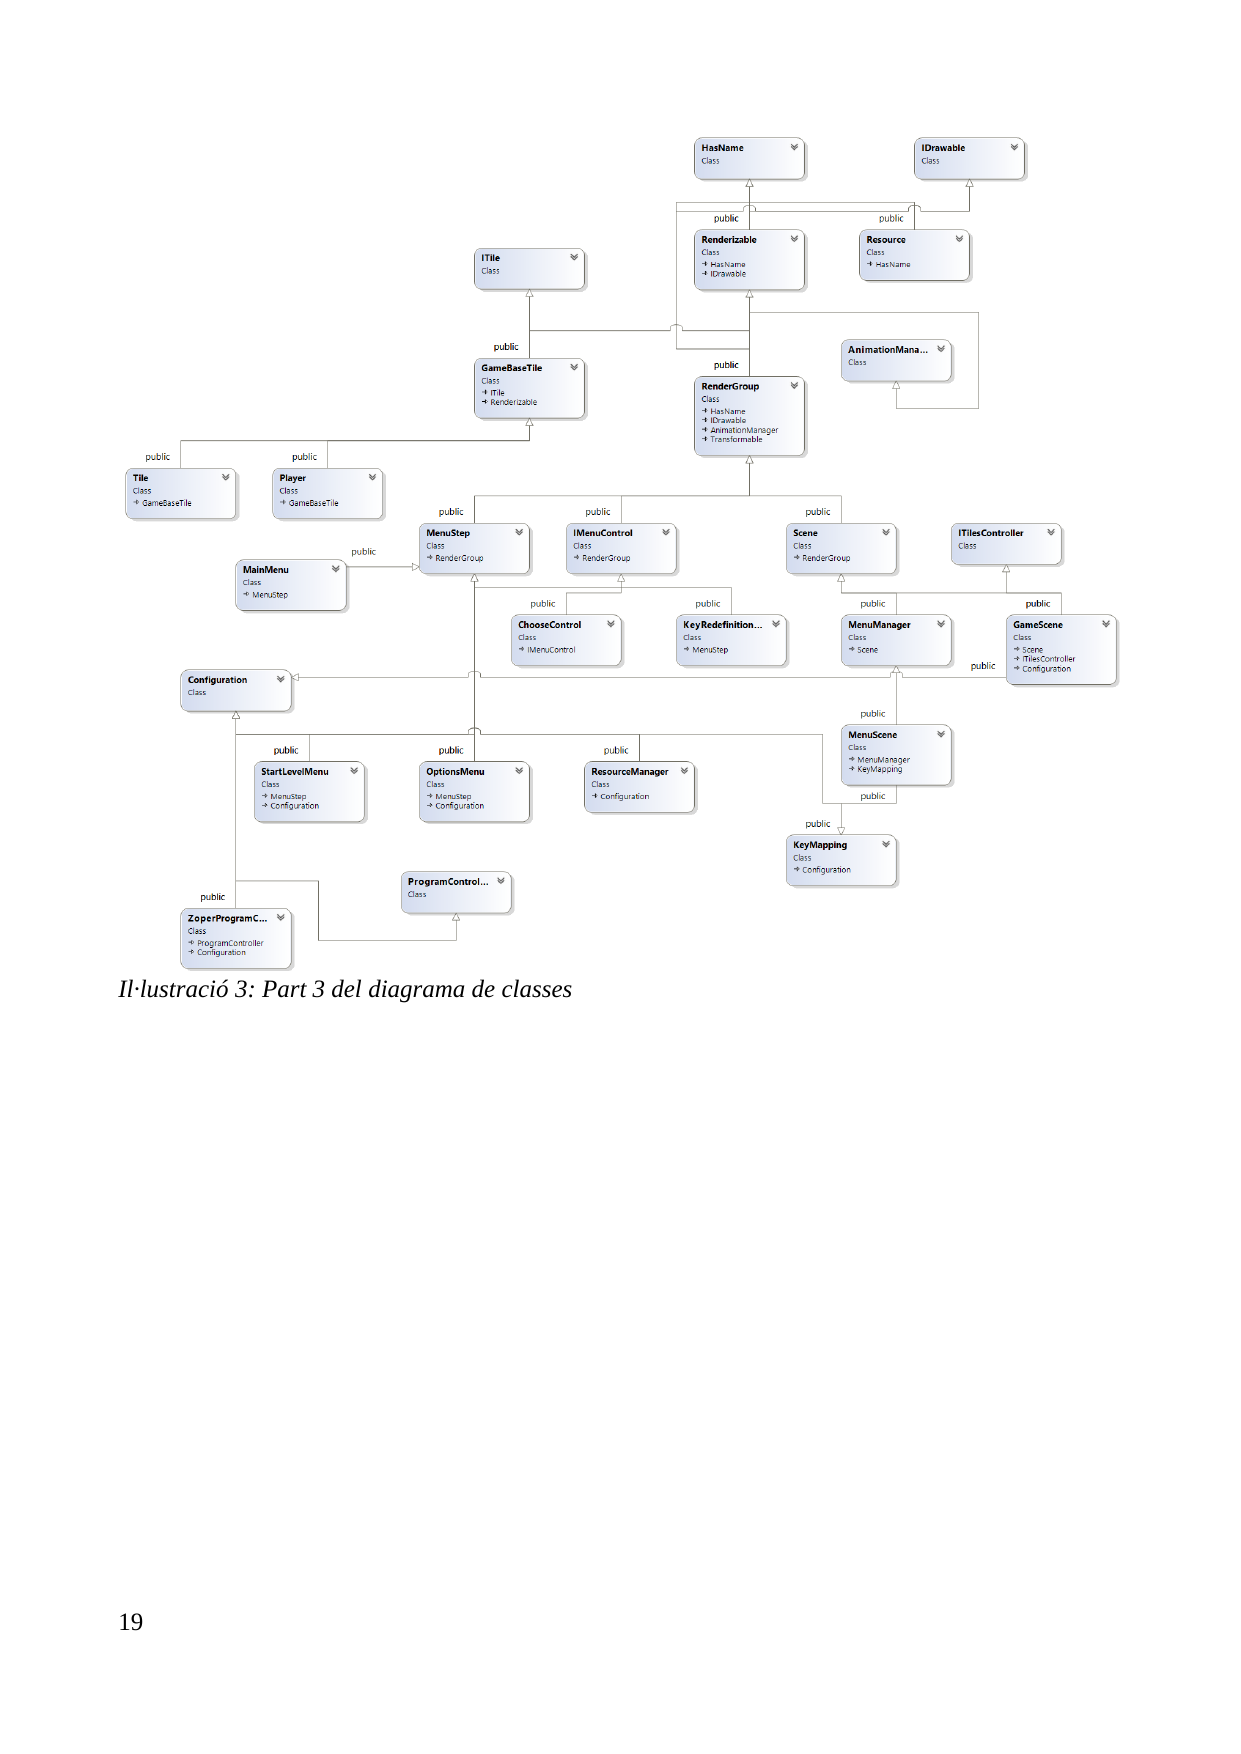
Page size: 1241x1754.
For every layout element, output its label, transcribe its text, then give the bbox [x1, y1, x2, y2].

text Il·lustració 3: Part 3 del diagrama de classes [118, 975, 1122, 1003]
picture [118, 130, 1123, 975]
